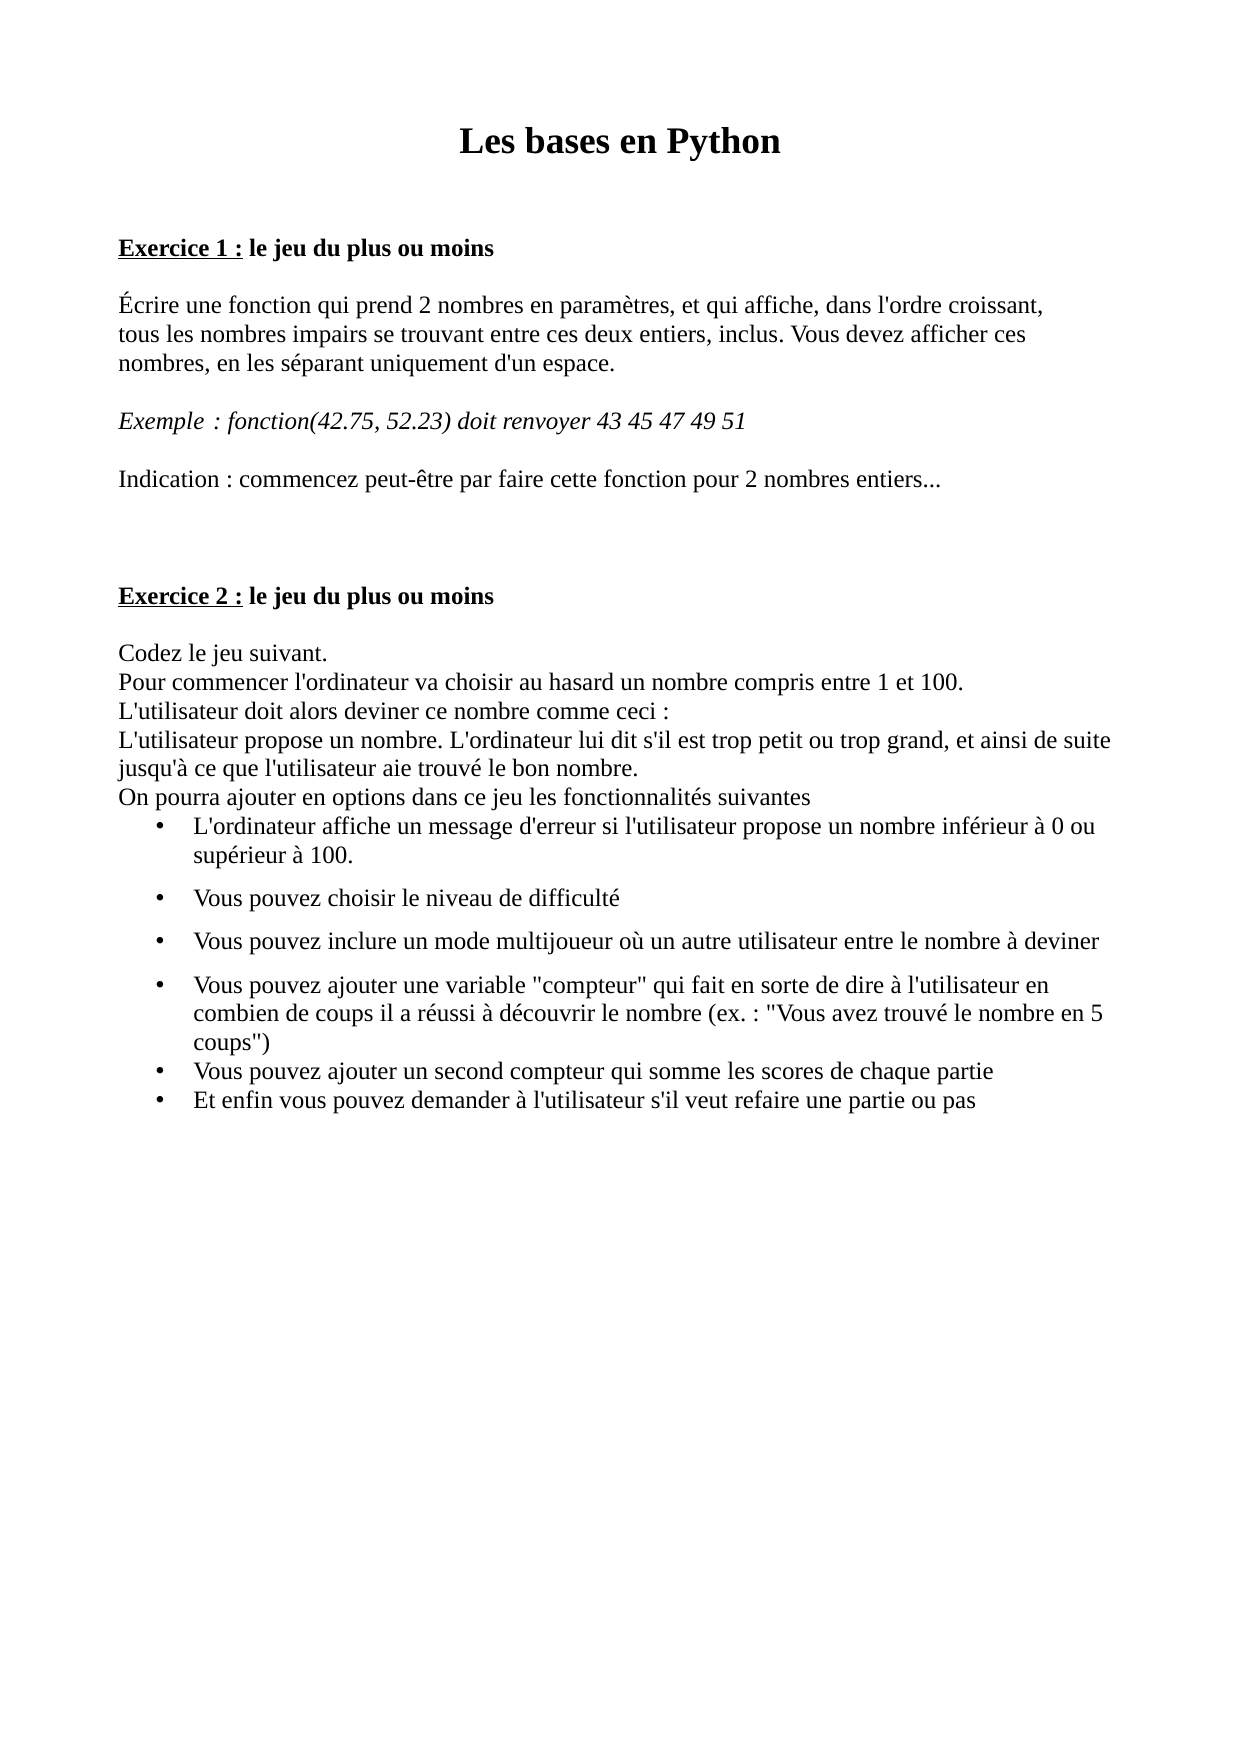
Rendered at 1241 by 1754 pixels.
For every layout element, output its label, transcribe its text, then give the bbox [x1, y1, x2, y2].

list Vous pouvez ajouter un second compteur qui somme les scores de chaque partie [156, 1056, 1122, 1085]
list Vous pouvez inclure un mode multijoueur où un autre utilisateur entre le nombre à deviner [156, 926, 1122, 955]
list Vous pouvez ajouter une variable "compteur" qui fait en sorte de dire à l'utilisateur en combien de coups il a réussi à découvrir le nombre (ex. : "Vous avez trouvé le nombre en 5 coups") [156, 970, 1122, 1056]
list Et enfin vous pouvez demander à l'utilisateur s'il veut refaire une partie ou pas [156, 1085, 1122, 1113]
text Pour commencer l'ordinateur va choisir au hasard un nombre compris entre 1 et 100. L'utilisateur doit alors deviner ce nombre comme ceci : L'utilisateur propose un nombre. L'ordinateur lui dit s'il est trop petit ou trop grand, et ainsi de suite jusqu'à ce que l'utilisateur aie trouvé le bon nombre. [118, 667, 1122, 782]
text Indication : commencez peut-être par faire cette fonction pour 2 nombres entiers... [118, 464, 1063, 493]
text Codez le jeu suivant. [118, 638, 1122, 667]
text Exercice 2 : le jeu du plus ou moins [118, 581, 1122, 610]
list Vous pouvez choisir le niveau de difficulté [156, 883, 1122, 912]
text Écrire une fonction qui prend 2 nombres en paramètres, et qui affiche, dans l'ordre croissant, tous les nombres impairs se trouvant entre ces deux entiers, inclus. Vous devez afficher ces nombres, en les séparant uniquement d'un espace. [118, 291, 1063, 377]
list L'ordinateur affiche un message d'erreur si l'utilisateur propose un nombre inférieur à 0 ou supérieur à 100. [156, 811, 1122, 868]
text Exercice 1 : le jeu du plus ou moins [118, 233, 1063, 262]
text Les bases en Python [118, 118, 1122, 161]
text Exemple : fonction(42.75, 52.23) doit renvoyer 43 45 47 49 51 [118, 406, 1063, 435]
text On pourra ajouter en options dans ce jeu les fonctionnalités suivantes [118, 782, 1122, 811]
